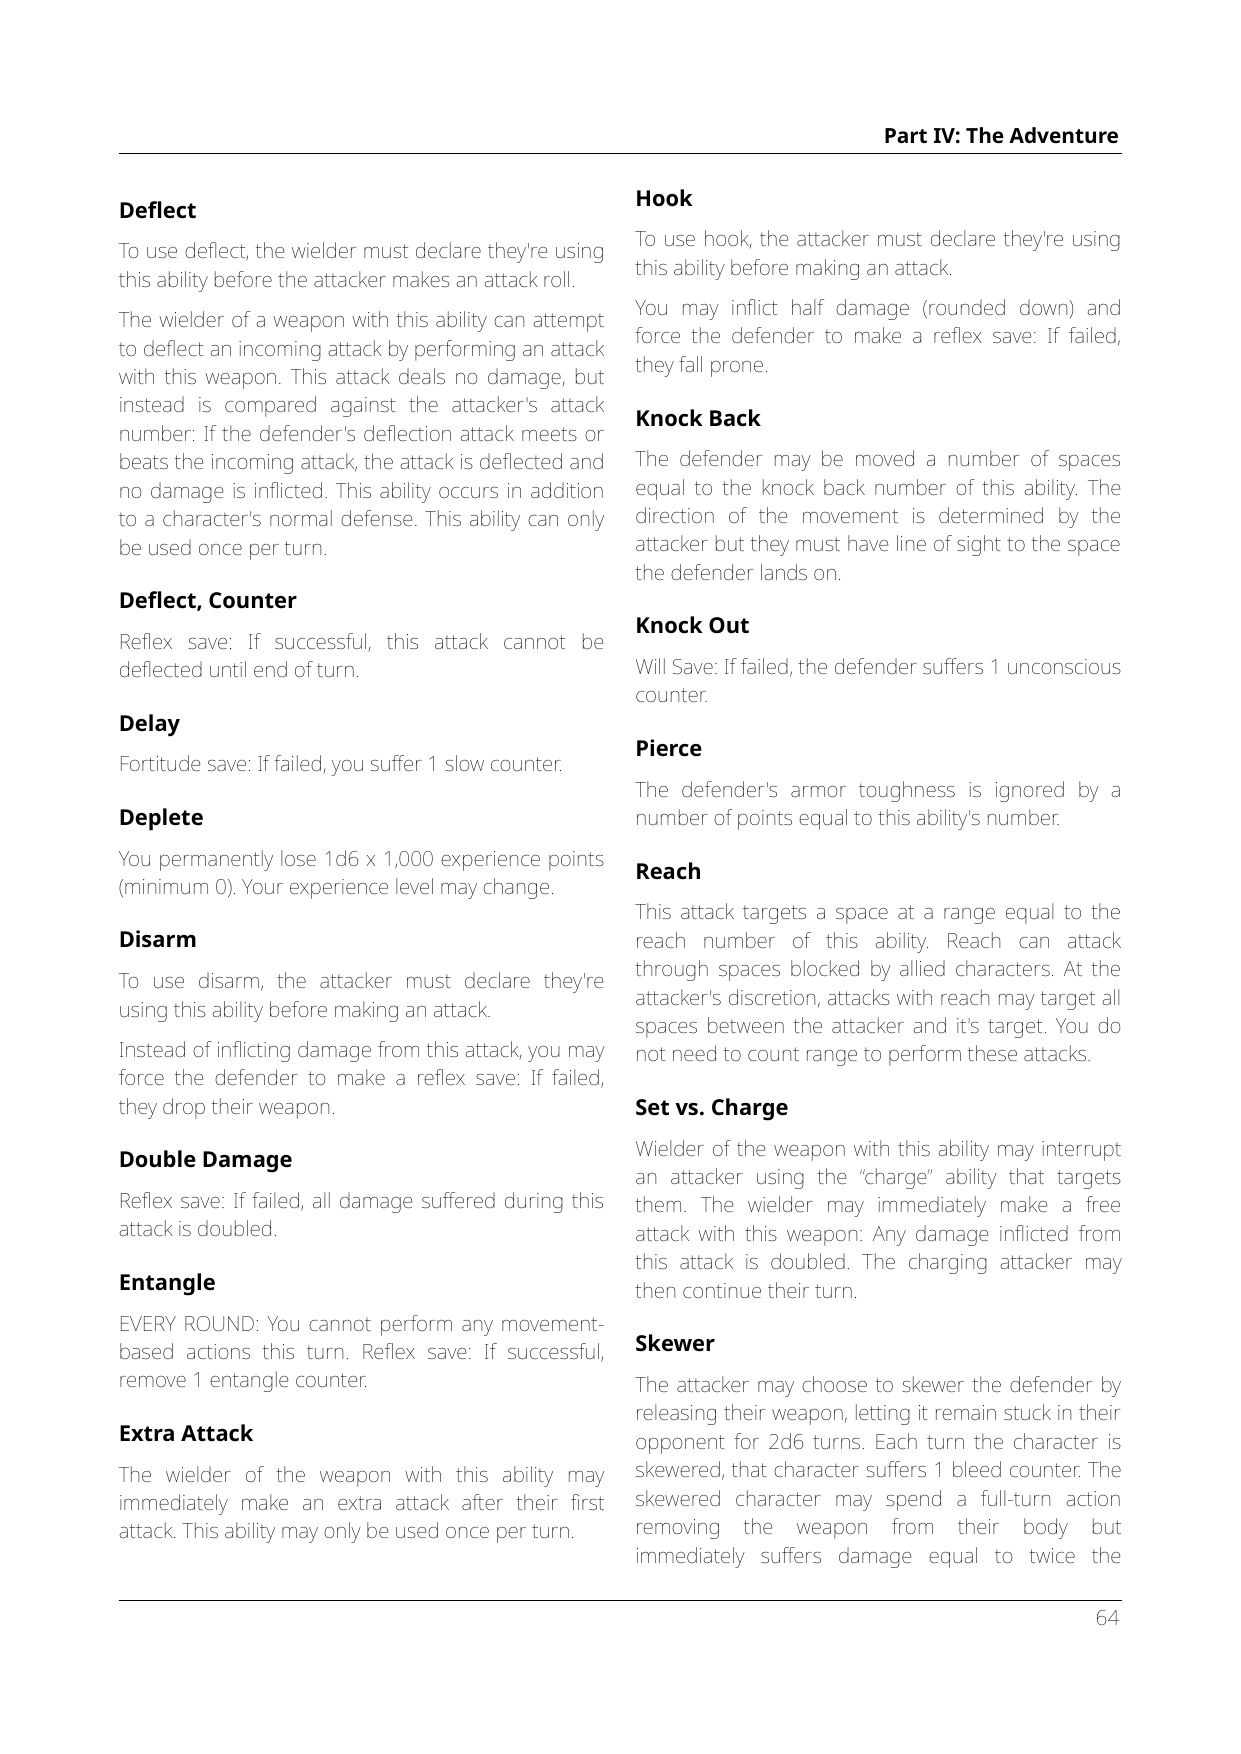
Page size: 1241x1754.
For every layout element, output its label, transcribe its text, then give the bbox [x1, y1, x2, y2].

text To use deflect, the wielder must declare they're using this ability before the attacker makes an attack roll. [118, 236, 605, 293]
text Delay [118, 708, 605, 737]
text Skewer [635, 1328, 1122, 1358]
text Reflex save: If successful, this attack cannot be deflected until end of turn. [118, 627, 605, 684]
text Wielder of the weapon with this ability may interrupt an attacker using the “charge” ability that targets them. The wielder may immediately make a free attack with this weapon: Any damage inflicted from this attack is doubled. The charging attacker may then continue their turn. [635, 1134, 1122, 1304]
text Knock Out [635, 610, 1122, 640]
text Reach [635, 856, 1122, 885]
text Deflect, Counter [118, 585, 605, 615]
text You permanently lose 1d6 x 1,000 experience points (minimum 0). Your experience level may change. [118, 844, 605, 901]
text Entangle [118, 1267, 605, 1297]
text The defender's armor toughness is ignored by a number of points equal to this ability's number. [635, 775, 1122, 832]
text The wielder of the weapon with this ability may immediately make an extra attack after their first attack. This ability may only be used once per turn. [118, 1460, 605, 1545]
text Extra Attack [118, 1418, 605, 1448]
text Will Save: If failed, the defender suffers 1 unconscious counter. [635, 652, 1122, 709]
text To use disarm, the attacker must declare they're using this ability before making an attack. [118, 966, 605, 1023]
text Hook [635, 183, 1122, 212]
text Instead of inflicting damage from this attack, you may force the defender to make a reflex save: If failed, they drop their weapon. [118, 1035, 605, 1120]
text Set vs. Charge [635, 1092, 1122, 1122]
text Pierce [635, 733, 1122, 763]
text Fortitude save: If failed, you suffer 1 slow counter. [118, 749, 605, 778]
text Deflect [118, 194, 605, 224]
text This attack targets a space at a range equal to the reach number of this ability. Reach can attack through spaces blocked by allied characters. At the attacker's discretion, attacks with reach may target all spaces between the attacker and it's target. You do not need to count range to perform these attacks. [635, 897, 1122, 1068]
text The wielder of a weapon with this ability can attempt to deflect an incoming attack by performing an attack with this weapon. This attack deals no damage, but instead is compared against the attacker's attack number: If the defender's deflection attack meets or beats the incoming attack, the attack is deflected and no damage is inflicted. This ability occurs in addition to a character's normal defense. This ability can only be used once per turn. [118, 305, 605, 561]
text EVERY ROUND: You cannot perform any movement-based actions this turn. Reflex save: If successful, remove 1 entangle counter. [118, 1309, 605, 1394]
text The defender may be moved a number of spaces equal to the knock back number of this ability. The direction of the movement is determined by the attacker but they must have line of sight to the space the defender lands on. [635, 444, 1122, 586]
text Knock Back [635, 402, 1122, 432]
text To use hook, the attacker must declare they're using this ability before making an attack. [635, 224, 1122, 281]
text The attacker may choose to skewer the defender by releasing their weapon, letting it remain stuck in their opponent for 2d6 turns. Each turn the character is skewered, that character suffers 1 bleed counter. The skewered character may spend a full-turn action removing the weapon from their body but immediately suffers damage equal to twice the [635, 1370, 1122, 1569]
text Deplete [118, 802, 605, 832]
text You may inflict half damage (rounded down) and force the defender to make a reflex save: If failed, they fall prone. [635, 293, 1122, 378]
text Reflex save: If failed, all damage suffered during this attack is doubled. [118, 1186, 605, 1243]
text Double Damage [118, 1144, 605, 1174]
text Disarm [118, 924, 605, 954]
